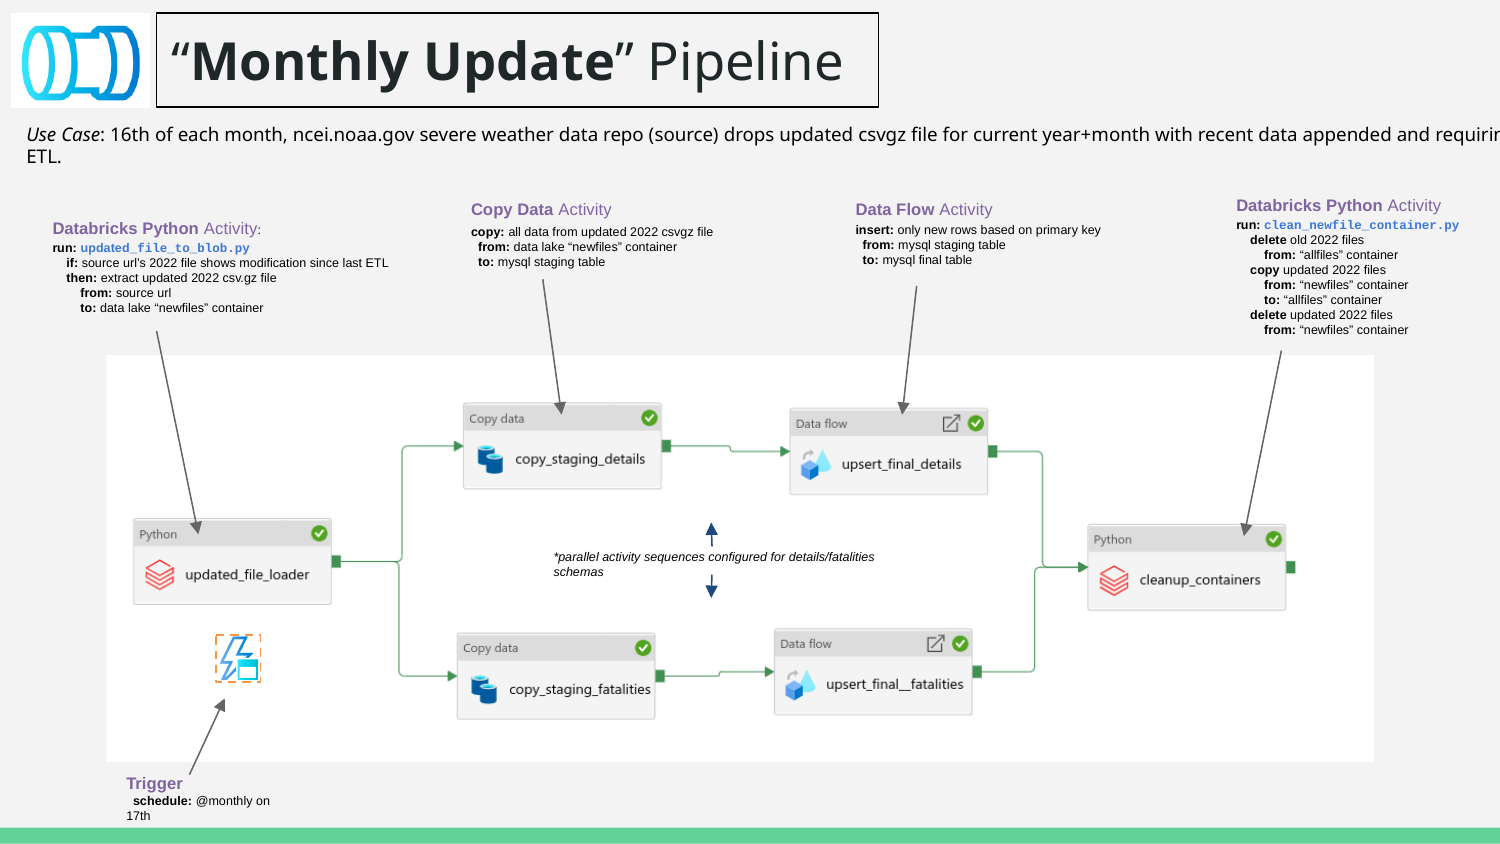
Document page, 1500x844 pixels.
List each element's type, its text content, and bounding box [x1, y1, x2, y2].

text_box Copy Data Activity copy: all data from updated 2022 csvgz file from: data lake “newfiles” container to: mysql staging table [456, 184, 912, 285]
text_box Trigger schedule: @monthly on 17th [111, 758, 313, 839]
text_box “Monthly Update” Pipeline [156, 13, 879, 108]
text_box Data Flow Activity insert: only new rows based on primary key from: mysql staging table to: mysql final table [840, 184, 1148, 282]
text_box Databricks Python Activity: run: updated_file_to_blob.py if: source url’s 2022 file shows modification since last ETL then: extract updated 2022 csv.gz file from: source url to: data lake “newfiles” container [37, 202, 428, 331]
text_box *parallel activity sequences configured for details/fatalities schemas [538, 533, 942, 594]
picture [106, 355, 1375, 762]
text_box Use Case: 16th of each month, ncei.noaa.gov severe weather data repo (source) drops updated csvgz file for current year+month with recent data appended and requiring ETL. [11, 107, 1500, 183]
picture [11, 13, 150, 108]
text_box Databricks Python Activity run: clean_newfile_container.py delete old 2022 files from: “allfiles” container copy updated 2022 files from: “newfiles” container to: “allfiles” container delete updated 2022 files from: “newfiles” container [1221, 179, 1500, 368]
